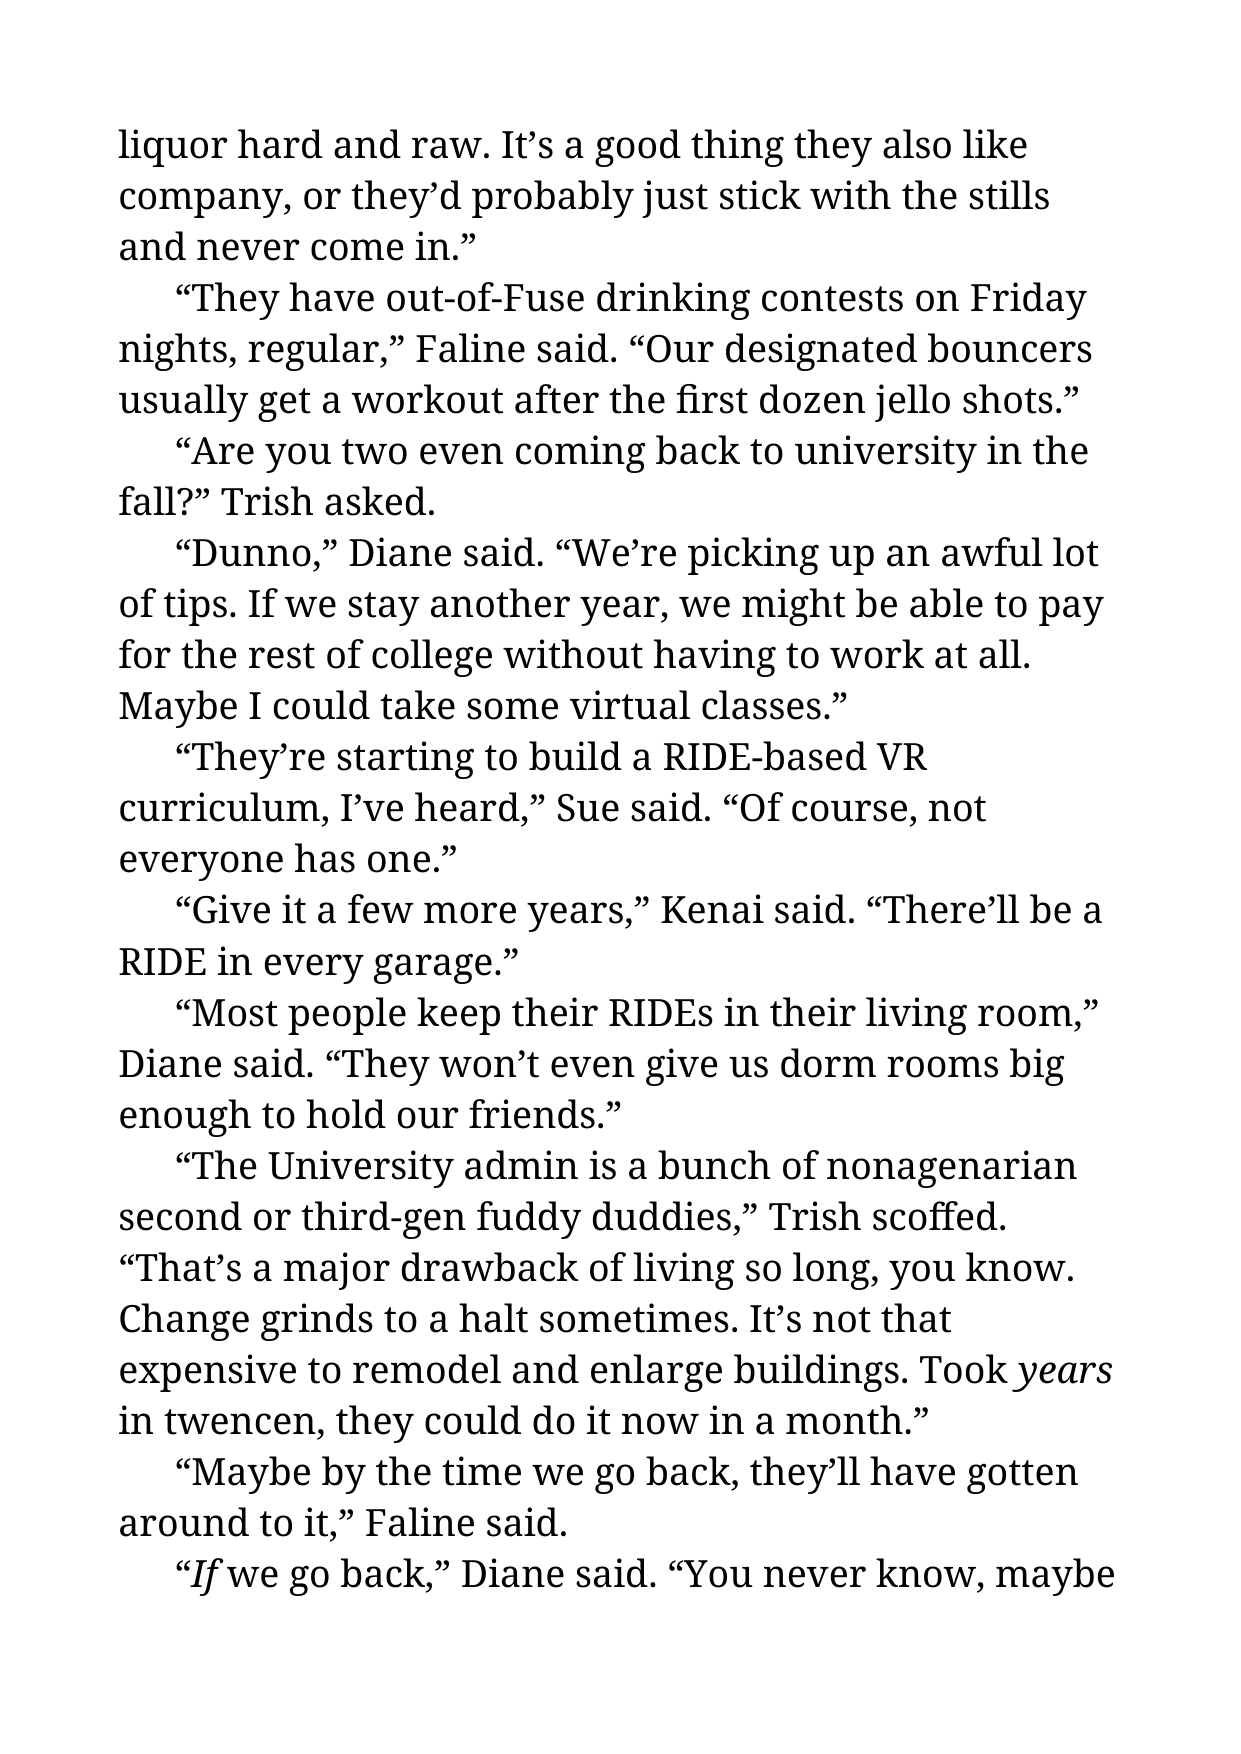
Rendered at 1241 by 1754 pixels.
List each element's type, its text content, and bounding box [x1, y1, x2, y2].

text “They’re starting to build a RIDE-based VR curriculum, I’ve heard,” Sue said. “Of course, not everyone has one.” [118, 731, 1122, 884]
text liquor hard and raw. It’s a good thing they also like company, or they’d probably just stick with the stills and never come in.” [118, 118, 1122, 271]
text “The University admin is a bunch of nonagenarian second or third-gen fuddy duddies,” Trish scoffed. “That’s a major drawback of living so long, you know. Change grinds to a halt sometimes. It’s not that expensive to remodel and enlarge buildings. Took years in twencen, they could do it now in a month.” [118, 1139, 1122, 1445]
text “They have out-of-Fuse drinking contests on Friday nights, regular,” Faline said. “Our designated bouncers usually get a workout after the first dozen jello shots.” [118, 271, 1122, 424]
text “Most people keep their RIDEs in their living room,” Diane said. “They won’t even give us dorm rooms big enough to hold our friends.” [118, 986, 1122, 1139]
text “Maybe by the time we go back, they’ll have gotten around to it,” Faline said. [118, 1445, 1122, 1547]
text “Give it a few more years,” Kenai said. “There’ll be a RIDE in every garage.” [118, 884, 1122, 986]
text “Dunno,” Diane said. “We’re picking up an awful lot of tips. If we stay another year, we might be able to pay for the rest of college without having to work at all. Maybe I could take some virtual classes.” [118, 526, 1122, 731]
text “If we go back,” Diane said. “You never know, maybe [118, 1547, 1122, 1598]
text “Are you two even coming back to university in the fall?” Trish asked. [118, 424, 1122, 526]
